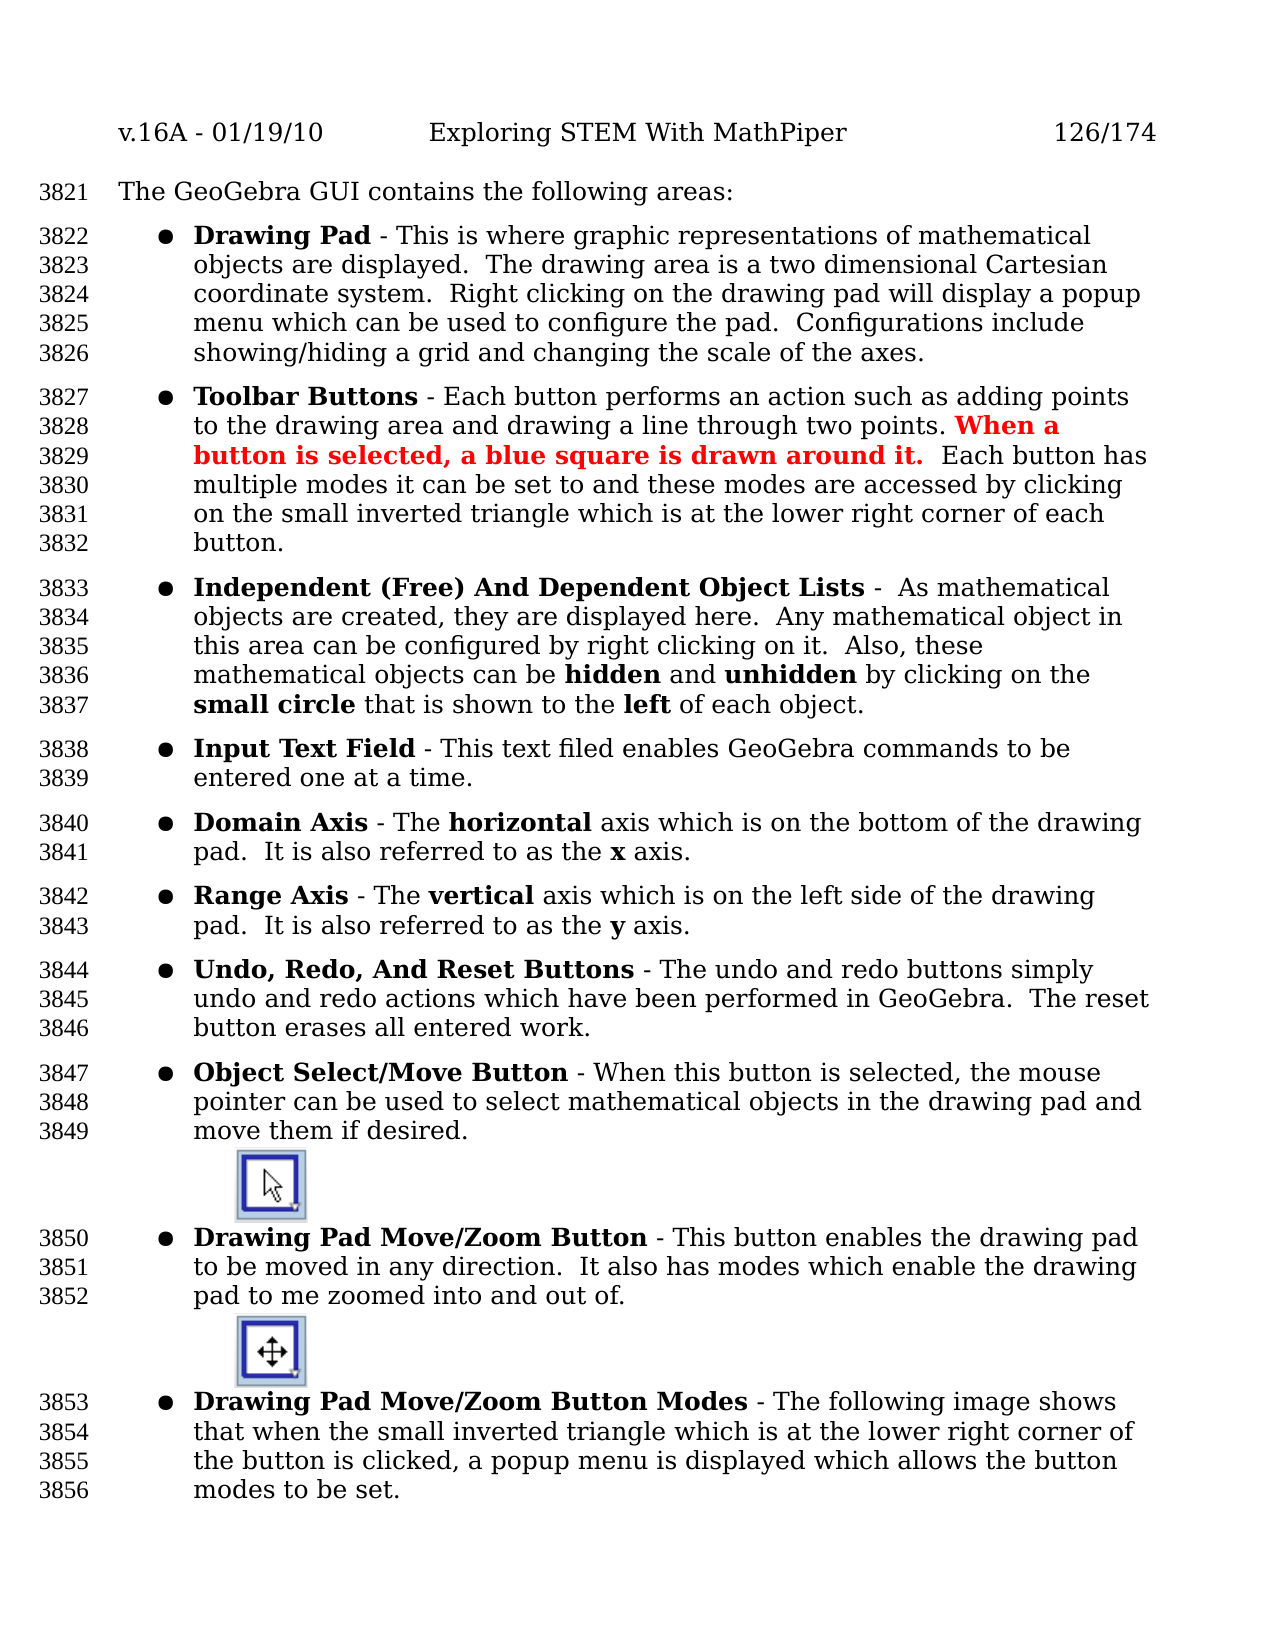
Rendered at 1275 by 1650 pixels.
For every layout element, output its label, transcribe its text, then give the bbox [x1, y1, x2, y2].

list Undo, Redo, And Reset Buttons - The undo and redo buttons simply undo and redo actions which have been performed in GeoGebra. The reset button erases all entered work. [156, 955, 1157, 1043]
list Independent (Free) And Dependent Object Lists - As mathematical objects are created, they are displayed here. Any mathematical object in this area can be configured by right clicking on it. Also, these mathematical objects can be hidden and unhidden by clicking on the small circle that is shown to the left of each object. [156, 573, 1157, 719]
list Drawing Pad Move/Zoom Button - This button enables the drawing pad to be moved in any direction. It also has modes which enable the drawing pad to me zoomed into and out of. [156, 1220, 1157, 1310]
list Toolbar Buttons - Each button performs an action such as adding points to the drawing area and drawing a line through two points. When a button is selected, a blue square is drawn around it. Each button has multiple modes it can be set to and these modes are accessed by clicking on the small inverted triangle which is at the lower right corner of each button. [156, 382, 1157, 558]
list Input Text Field - This text filed enables GeoGebra commands to be entered one at a time. [156, 734, 1157, 793]
picture [234, 1147, 308, 1223]
list Range Axis - The vertical axis which is on the left side of the drawing pad. It is also referred to as the y axis. [156, 881, 1157, 940]
list Domain Axis - The horizontal axis which is on the bottom of the drawing pad. It is also referred to as the x axis. [156, 808, 1157, 866]
text The GeoGebra GUI contains the following areas: [118, 177, 1157, 206]
list Drawing Pad - This is where graphic representations of mathematical objects are displayed. The drawing area is a two dimensional Cartesian coordinate system. Right clicking on the drawing pad will display a popup menu which can be used to configure the pad. Configurations include showing/hiding a grid and changing the scale of the axes. [156, 221, 1157, 367]
list Object Select/Move Button - When this button is selected, the mouse pointer can be used to select mathematical objects in the drawing pad and move them if desired. [156, 1058, 1157, 1146]
list Drawing Pad Move/Zoom Button Modes - The following image shows that when the small inverted triangle which is at the lower right corner of the button is clicked, a popup menu is displayed which allows the button modes to be set. [156, 1385, 1157, 1504]
picture [234, 1313, 308, 1388]
